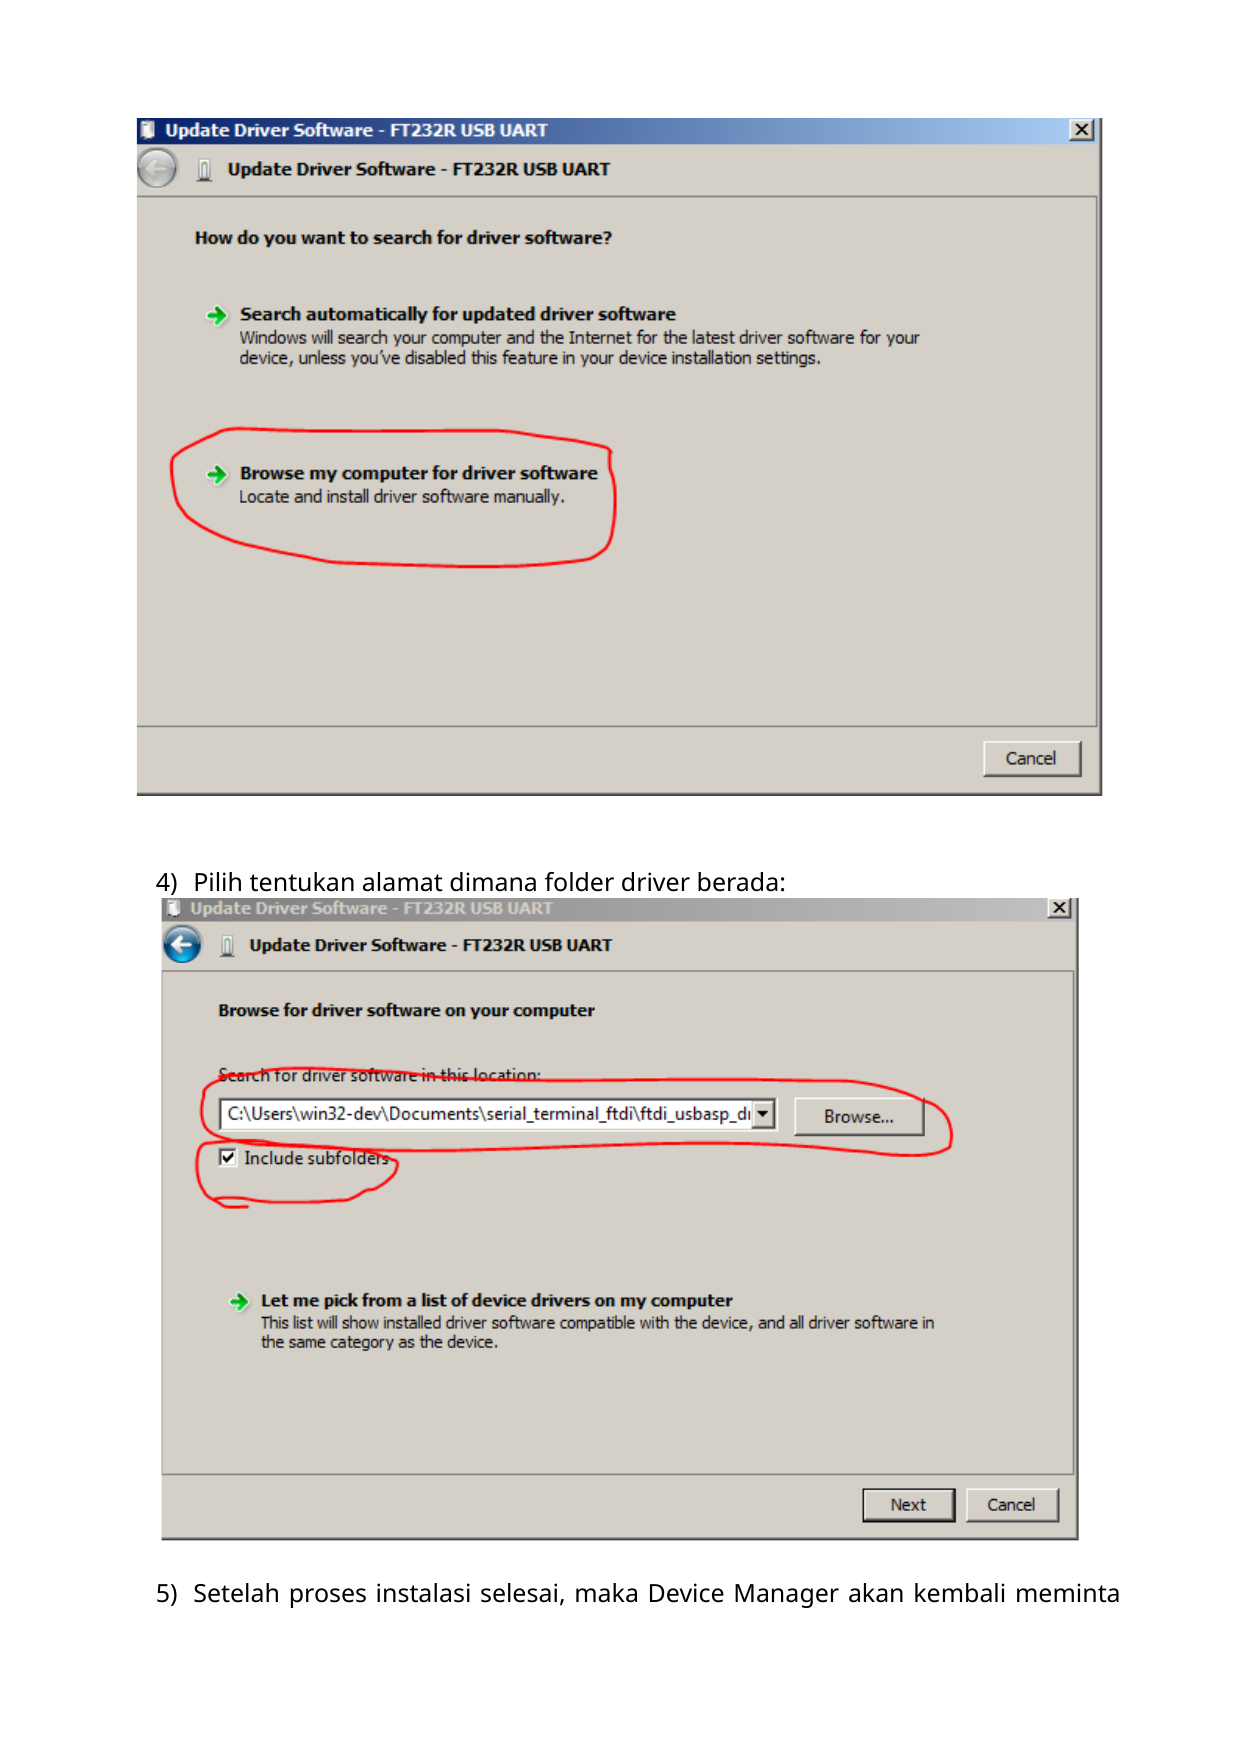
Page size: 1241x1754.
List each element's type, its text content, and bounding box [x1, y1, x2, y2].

picture [136, 118, 1104, 796]
list Pilih tentukan alamat dimana folder driver berada: [156, 864, 1122, 898]
list Setelah proses instalasi selesai, maka Device Manager akan kembali meminta [156, 1576, 1122, 1609]
picture [161, 898, 1079, 1542]
